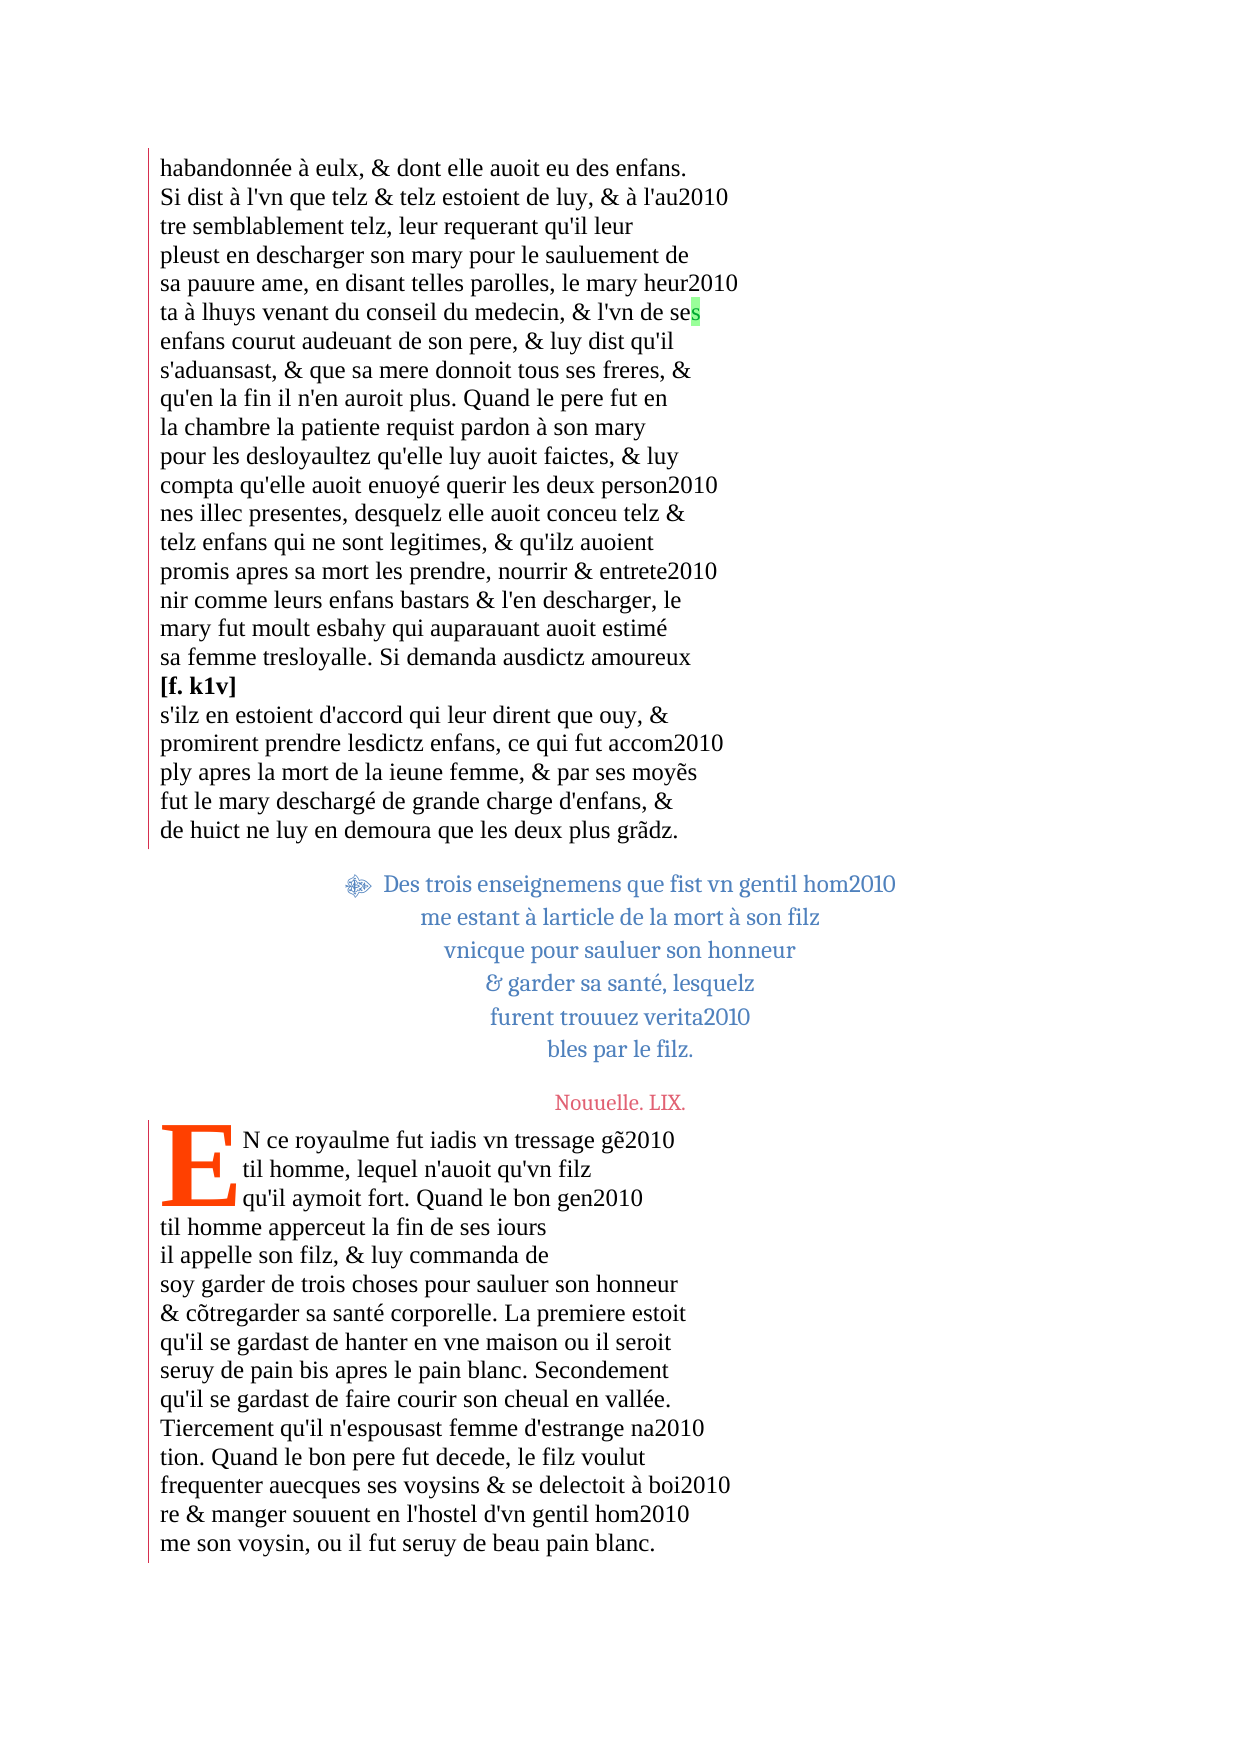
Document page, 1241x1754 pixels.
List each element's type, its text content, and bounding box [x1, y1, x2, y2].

text habandonnée à eulx, & dont elle auoit eu des enfans. Si dist à l'vn que telz & telz estoient de luy, & à l'au2010 tre semblablement telz, leur requerant qu'il leur pleust en descharger son mary pour le sauluement de sa pauure ame, en disant telles parolles, le mary heur2010 ta à lhuys venant du conseil du medecin, & l'vn de ses enfans courut audeuant de son pere, & luy dist qu'il s'aduansast, & que sa mere donnoit tous ses freres, & qu'en la fin il n'en auroit plus. Quand le pere fut en la chambre la patiente requist pardon à son mary pour les desloyaultez qu'elle luy auoit faictes, & luy compta qu'elle auoit enuoyé querir les deux person2010 nes illec presentes, desquelz elle auoit conceu telz & telz enfans qui ne sont legitimes, & qu'ilz auoient promis apres sa mort les prendre, nourrir & entrete2010 nir comme leurs enfans bastars & l'en descharger, le mary fut moult esbahy qui auparauant auoit estimé sa femme tresloyalle. Si demanda ausdictz amoureux [f. k1v] s'ilz en estoient d'accord qui leur dirent que ouy, & promirent prendre lesdictz enfans, ce qui fut accom2010 ply apres la mort de la ieune femme, & par ses moyẽs fut le mary deschargé de grande charge d'enfans, & de huict ne luy en demoura que les deux plus grãdz. [149, 148, 1093, 849]
subtitle ❧ Des trois enseignemens que fist vn gentil hom2010 me estant à larticle de la mort à son filz vnicque pour sauluer son honneur & garder sa santé, lesquelz furent trouuez verita2010 bles par le filz. [148, 870, 1093, 1064]
text EN ce royaulme fut iadis vn tressage gẽ2010 til homme, lequel n'auoit qu'vn filz qu'il aymoit fort. Quand le bon gen2010 til homme apperceut la fin de ses iours il appelle son filz, & luy commanda de soy garder de trois choses pour sauluer son honneur & cõtregarder sa santé corporelle. La premiere estoit qu'il se gardast de hanter en vne maison ou il seroit seruy de pain bis apres le pain blanc. Secondement qu'il se gardast de faire courir son cheual en vallée. Tiercement qu'il n'espousast femme d'estrange na2010 tion. Quand le bon pere fut decede, le filz voulut frequenter auecques ses voysins & se delectoit à boi2010 re & manger souuent en l'hostel d'vn gentil hom2010 me son voysin, ou il fut seruy de beau pain blanc. [148, 1119, 1093, 1563]
subtitle Nouuelle. LIX. [148, 1089, 1093, 1116]
